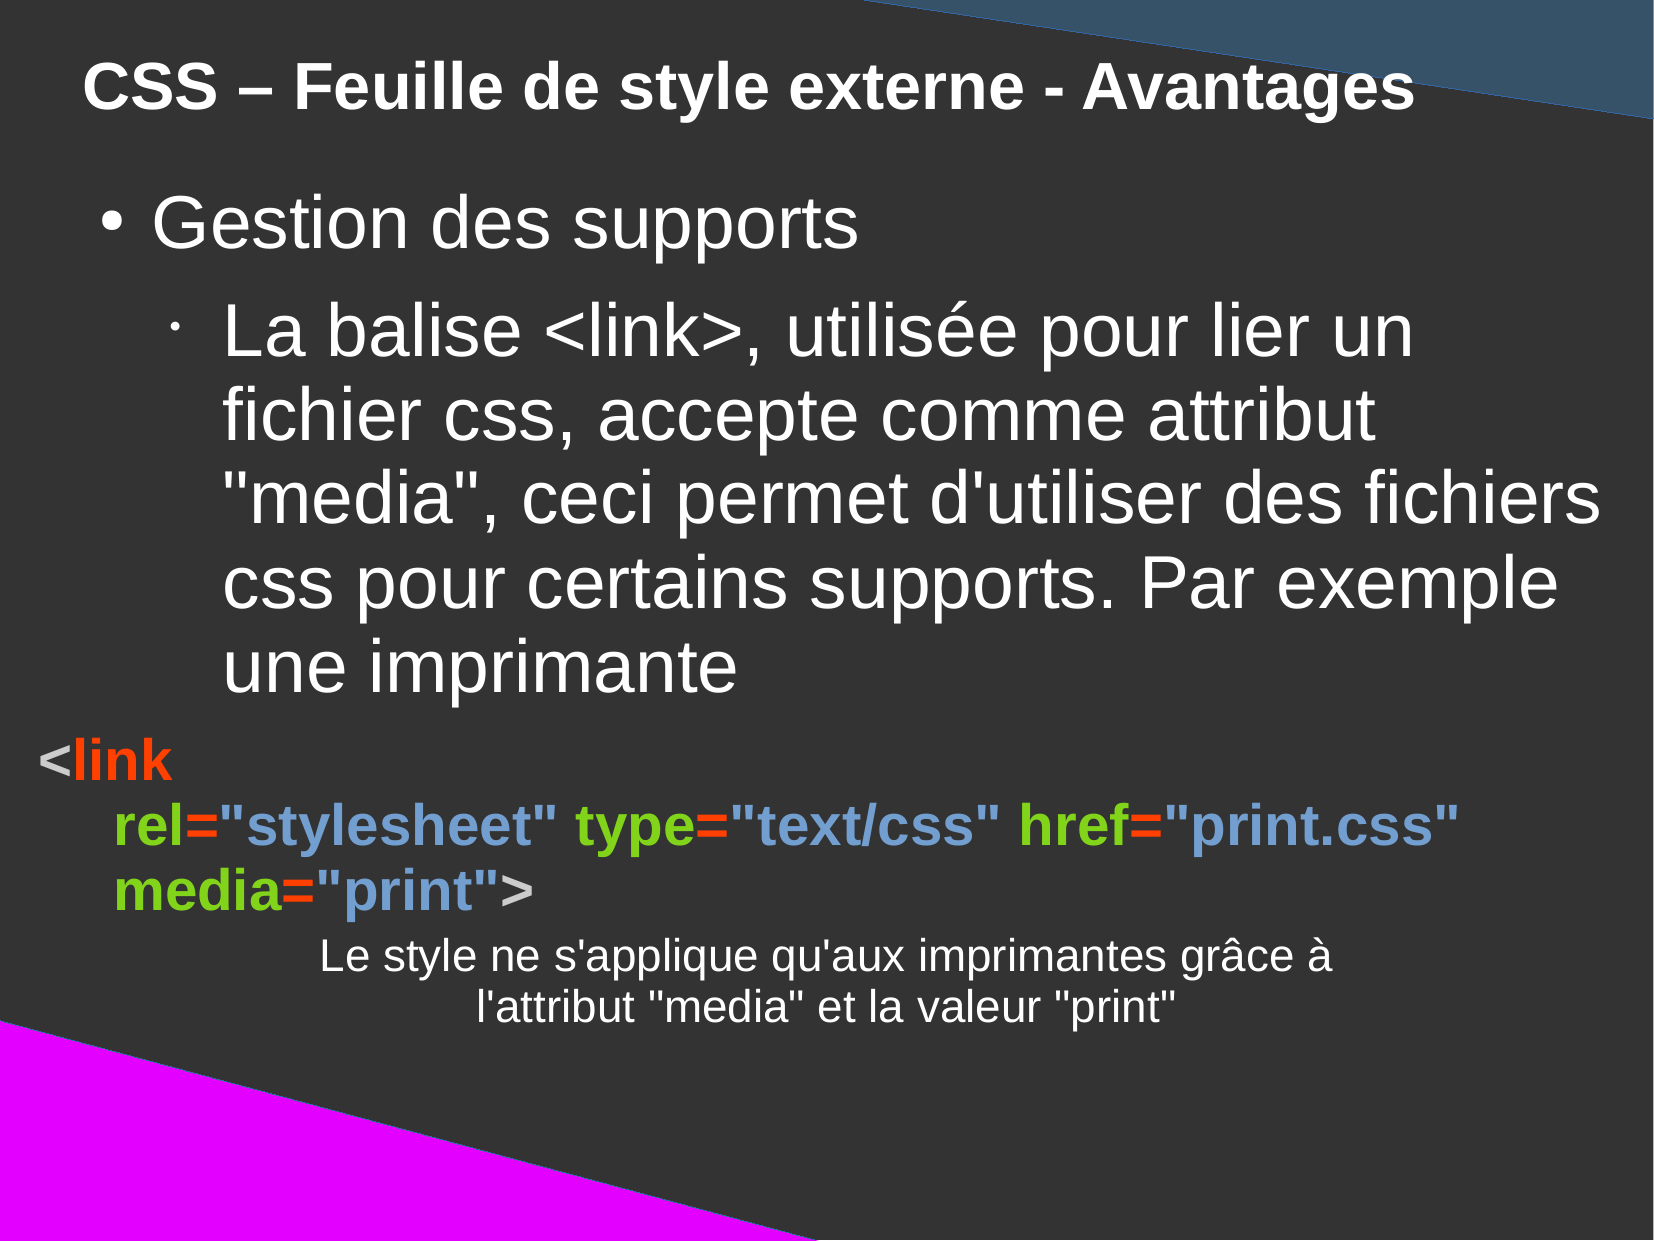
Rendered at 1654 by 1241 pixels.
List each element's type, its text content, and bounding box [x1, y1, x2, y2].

text_box <link rel="stylesheet" type="text/css" href="print.css" media="print"> [23, 720, 1619, 931]
text_box [0, 1020, 819, 1241]
list Gestion des supports La balise <link>, utilisée pour lier un fichier css, accepte comme attribut "media", ceci permet d'utiliser des fichiers css pour certains supports. Par exemple une imprimante [80, 180, 1605, 709]
title Le style ne s'applique qu'aux imprimantes grâce à l'attribut "media" et la valeur "print" [301, 930, 1353, 1033]
title CSS – Feuille de style externe - Avantages [82, 49, 1571, 162]
text_box [864, 0, 1654, 119]
